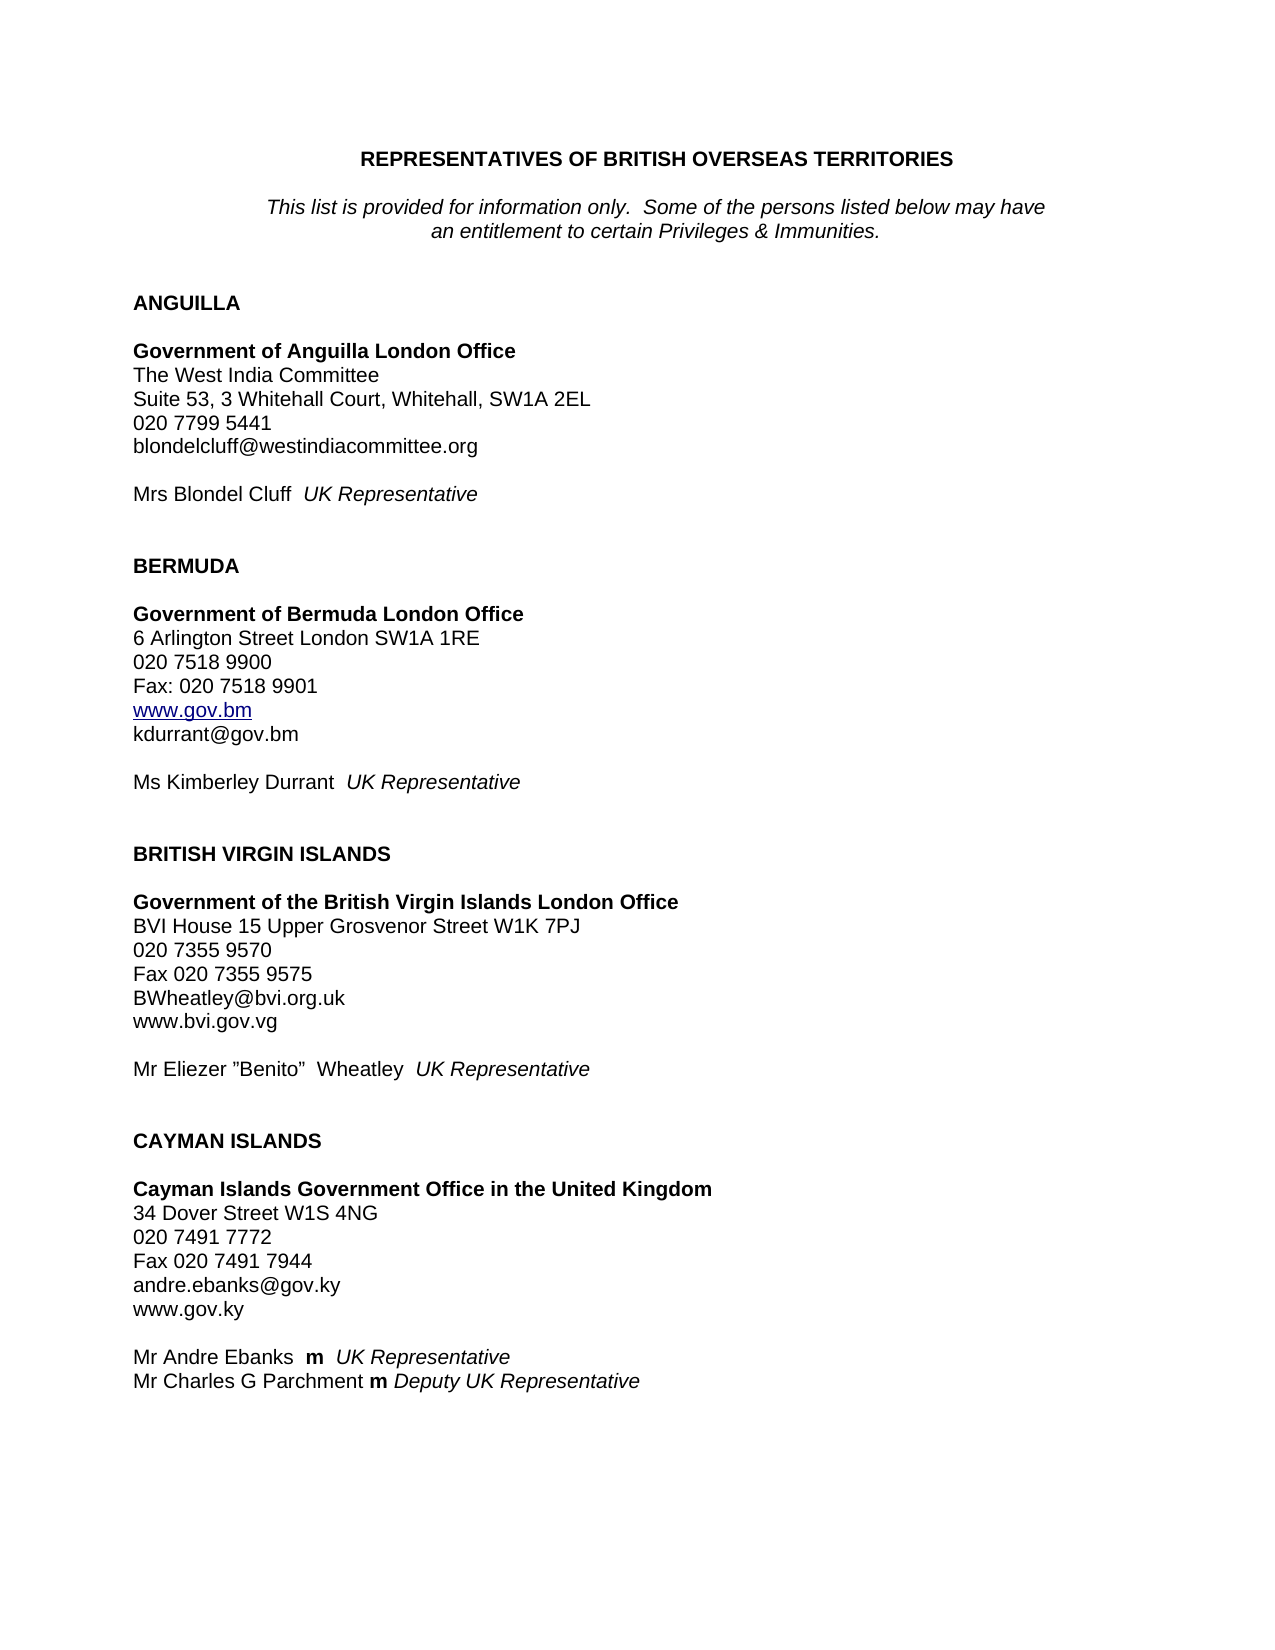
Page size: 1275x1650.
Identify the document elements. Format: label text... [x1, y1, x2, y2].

subtitle CAYMAN ISLANDS [133, 1129, 1181, 1153]
subtitle Cayman Islands Government Office in the United Kingdom [133, 1177, 1181, 1201]
text Mr Andre Ebanks m UK Representative [133, 1345, 1181, 1369]
subtitle ANGUILLA [133, 291, 1181, 314]
subtitle REPRESENTATIVES OF BRITISH OVERSEAS TERRITORIES [133, 147, 1181, 171]
text www.gov.ky [133, 1297, 1181, 1321]
text Suite 53, 3 Whitehall Court, Whitehall, SW1A 2EL [133, 386, 1181, 410]
text 34 Dover Street W1S 4NG [133, 1201, 1181, 1225]
text www.bvi.gov.vg [133, 1009, 1181, 1033]
text blondelcluff@westindiacommittee.org [133, 434, 1181, 458]
text Mr Charles G Parchment m Deputy UK Representative [133, 1369, 1181, 1393]
text Government of Anguilla London Office [133, 338, 1181, 362]
text BVI House 15 Upper Grosvenor Street W1K 7PJ [133, 913, 1181, 937]
text 020 7355 9570 [133, 937, 1181, 961]
text Mr Eliezer ”Benito” Wheatley UK Representative [133, 1057, 1181, 1081]
text Mrs Blondel Cluff UK Representative [133, 482, 1181, 506]
text Government of the British Virgin Islands London Office [133, 889, 1181, 913]
text 020 7491 7772 [133, 1225, 1181, 1249]
text BERMUDA [133, 554, 1181, 578]
text kdurrant@gov.bm [133, 722, 1181, 746]
text andre.ebanks@gov.ky [133, 1273, 1181, 1297]
text Fax 020 7355 9575 [133, 961, 1181, 985]
text Ms Kimberley Durrant UK Representative [133, 770, 1181, 794]
subtitle BRITISH VIRGIN ISLANDS [133, 842, 1181, 866]
text The West India Committee [133, 362, 1181, 386]
text Government of Bermuda London Office 6 Arlington Street London SW1A 1RE 020 7518 9900 Fax: 020 7518 9901 www.gov.bm [133, 602, 1181, 722]
text Fax 020 7491 7944 [133, 1249, 1181, 1273]
text BWheatley@bvi.org.uk [133, 985, 1181, 1009]
text 020 7799 5441 [133, 410, 1181, 434]
text an entitlement to certain Privileges & Immunities. [133, 219, 1181, 243]
text This list is provided for information only. Some of the persons listed below may have [133, 195, 1181, 219]
